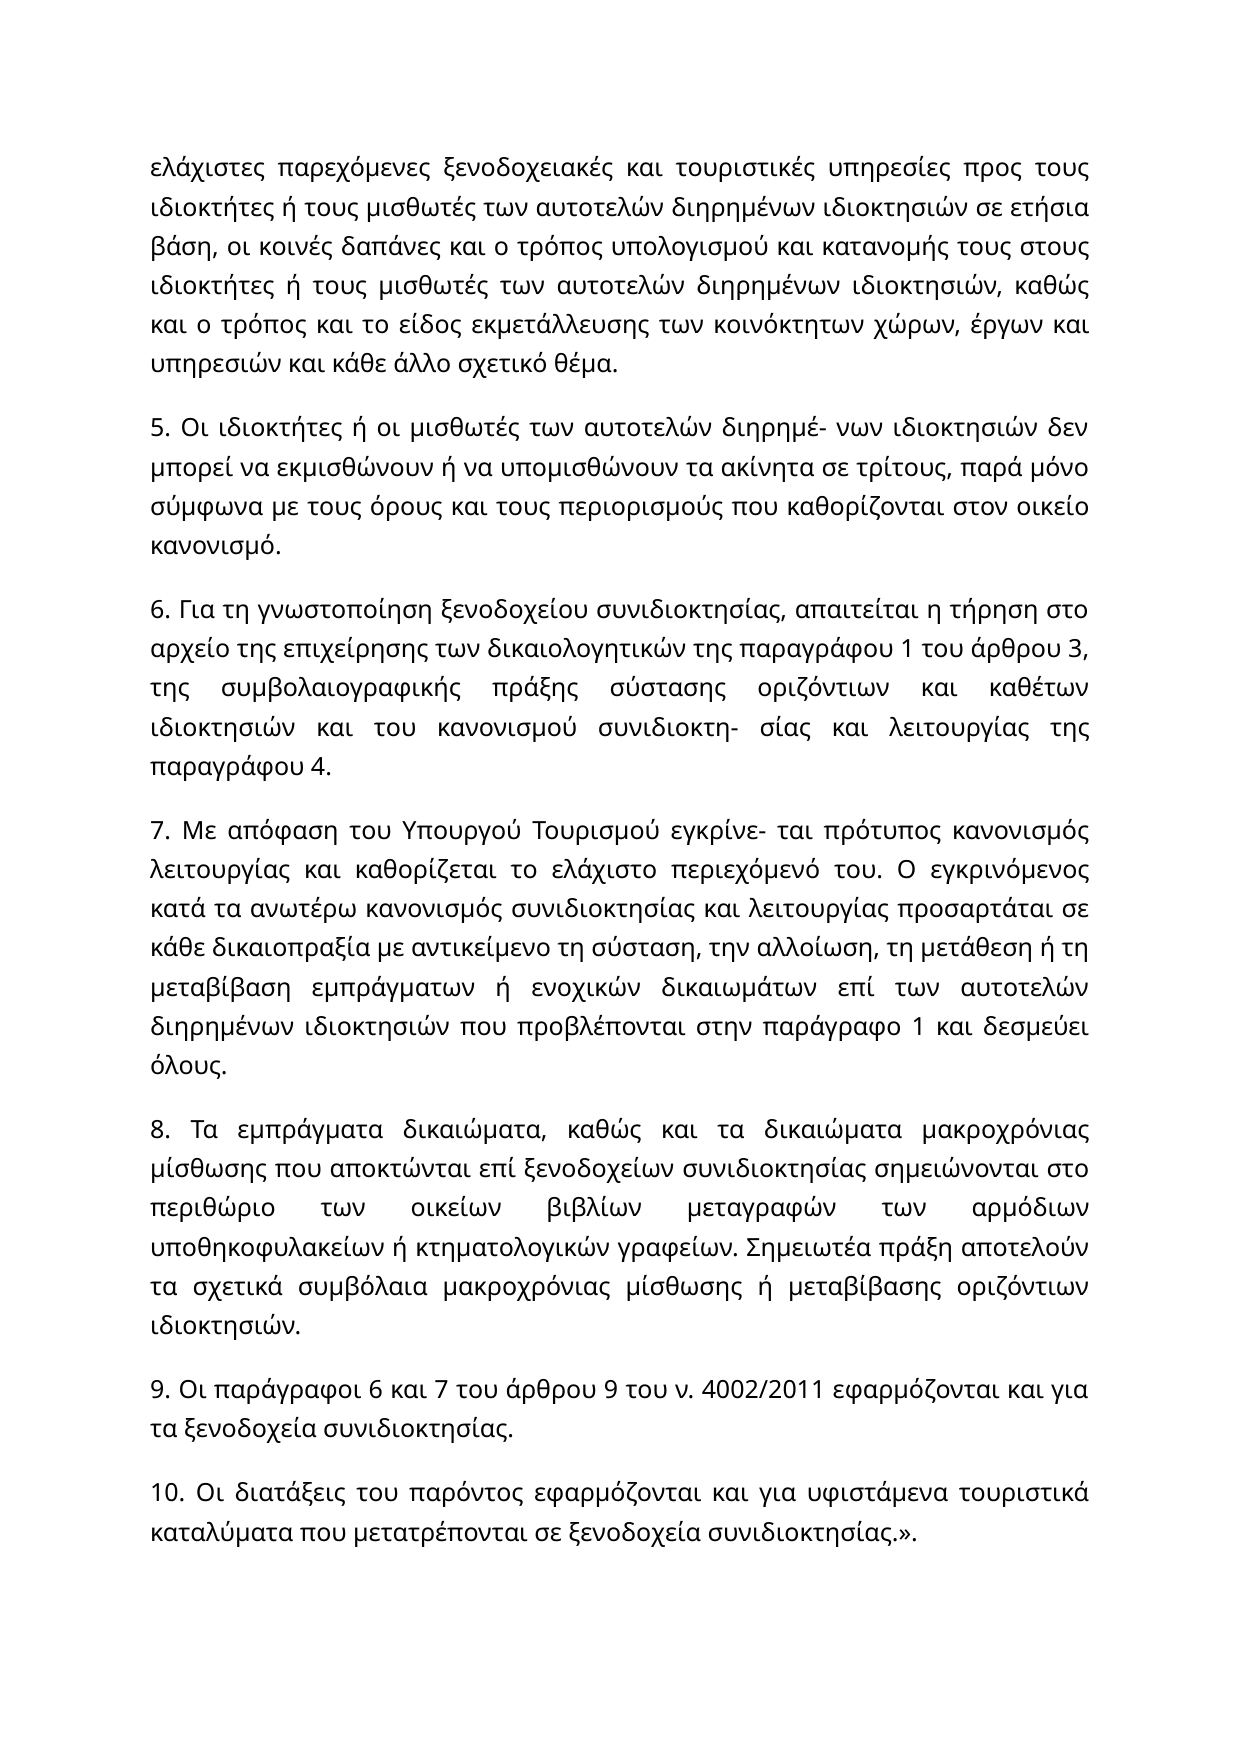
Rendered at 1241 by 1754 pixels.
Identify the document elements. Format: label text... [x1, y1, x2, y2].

text 6. Για τη γνωστοποίηση ξενοδοχείου συνιδιοκτησίας, απαιτείται η τήρηση στο αρχείο της επιχείρησης των δικαιολογητικών της παραγράφου 1 του άρθρου 3, της συμβολαιογραφικής πράξης σύστασης οριζόντιων και καθέτων ιδιοκτησιών και του κανονισμού συνιδιοκτη- σίας και λειτουργίας της παραγράφου 4. [150, 592, 1090, 782]
text 7. Με απόφαση του Υπουργού Τουρισμού εγκρίνε- ται πρότυπος κανονισμός λειτουργίας και καθορίζεται το ελάχιστο περιεχόμενό του. Ο εγκρινόμενος κατά τα ανωτέρω κανονισμός συνιδιοκτησίας και λειτουργίας προσαρτάται σε κάθε δικαιοπραξία με αντικείμενο τη σύσταση, την αλλοίωση, τη μετάθεση ή τη μεταβίβαση εμπράγματων ή ενοχικών δικαιωμάτων επί των αυτοτελών διηρημένων ιδιοκτησιών που προβλέπονται στην παράγραφο 1 και δεσμεύει όλους. [150, 812, 1090, 1082]
text 8. Τα εμπράγματα δικαιώματα, καθώς και τα δικαιώματα μακροχρόνιας μίσθωσης που αποκτώνται επί ξενοδοχείων συνιδιοκτησίας σημειώνονται στο περιθώριο των οικείων βιβλίων μεταγραφών των αρμόδιων υποθηκοφυλακείων ή κτηματολογικών γραφείων. Σημειωτέα πράξη αποτελούν τα σχετικά συμβόλαια μακροχρόνιας μίσθωσης ή μεταβίβασης οριζόντιων ιδιοκτησιών. [150, 1112, 1090, 1342]
text ελάχιστες παρεχόμενες ξενοδοχειακές και τουριστικές υπηρεσίες προς τους ιδιοκτήτες ή τους μισθωτές των αυτοτελών διηρημένων ιδιοκτησιών σε ετήσια βάση, οι κοινές δαπάνες και ο τρόπος υπολογισμού και κατανομής τους στους ιδιοκτήτες ή τους μισθωτές των αυτοτελών διηρημένων ιδιοκτησιών, καθώς και ο τρόπος και το είδος εκμετάλλευσης των κοινόκτητων χώρων, έργων και υπηρεσιών και κάθε άλλο σχετικό θέμα. [150, 150, 1090, 380]
text 5. Οι ιδιοκτήτες ή οι μισθωτές των αυτοτελών διηρημέ- νων ιδιοκτησιών δεν μπορεί να εκμισθώνουν ή να υπομισθώνουν τα ακίνητα σε τρίτους, παρά μόνο σύμφωνα με τους όρους και τους περιορισμούς που καθορίζονται στον οικείο κανονισμό. [150, 410, 1090, 562]
text 10. Οι διατάξεις του παρόντος εφαρμόζονται και για υφιστάμενα τουριστικά καταλύματα που μετατρέπονται σε ξενοδοχεία συνιδιοκτησίας.». [150, 1475, 1090, 1548]
text 9. Οι παράγραφοι 6 και 7 του άρθρου 9 του ν. 4002/2011 εφαρμόζονται και για τα ξενοδοχεία συνιδιοκτησίας. [150, 1372, 1090, 1445]
